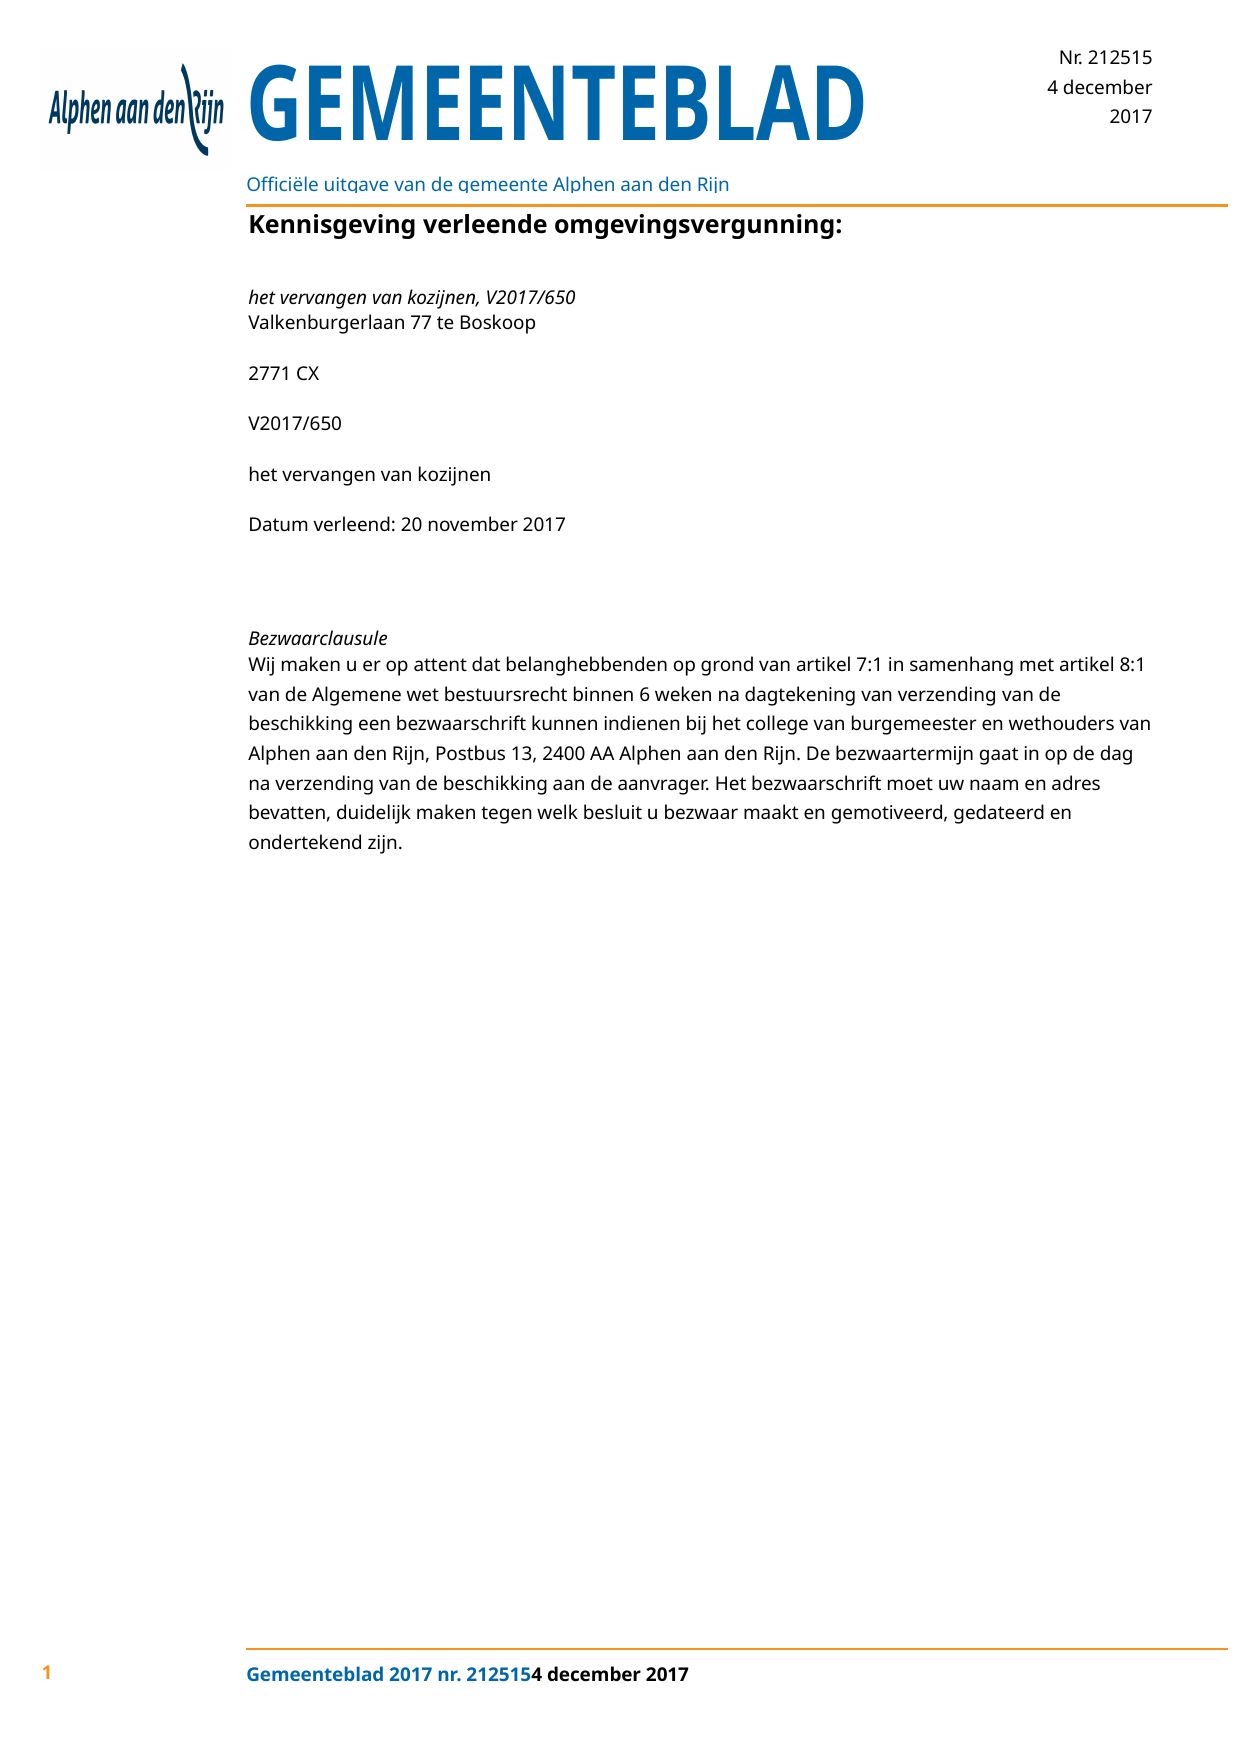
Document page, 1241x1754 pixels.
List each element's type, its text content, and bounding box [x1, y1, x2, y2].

picture [41, 47, 231, 172]
text Valkenburgerlaan 77 te Boskoop [248, 309, 1152, 335]
text Wij maken u er op attent dat belanghebbenden op grond van artikel 7:1 in samenhang met artikel 8:1 van de Algemene wet bestuursrecht binnen 6 weken na dagtekening van verzending van de beschikking een bezwaarschrift kunnen indienen bij het college van burgemeester en wethouders van Alphen aan den Rijn, Postbus 13, 2400 AA Alphen aan den Rijn. De bezwaartermijn gaat in op de dag na verzending van de beschikking aan de aanvrager. Het bezwaarschrift moet uw naam en adres bevatten, duidelijk maken tegen welk besluit u bezwaar maakt en gemotiveerd, gedateerd en ondertekend zijn. [248, 651, 1152, 854]
text 2771 CX [248, 360, 1152, 386]
text Bezwaarclausule [248, 626, 1152, 651]
text het vervangen van kozijnen [248, 461, 1152, 487]
text Kennisgeving verleende omgevingsvergunning: [248, 207, 1152, 241]
text V2017/650 [248, 410, 1152, 436]
text het vervangen van kozijnen, V2017/650 [248, 284, 1152, 309]
text Datum verleend: 20 november 2017 [248, 511, 1152, 537]
